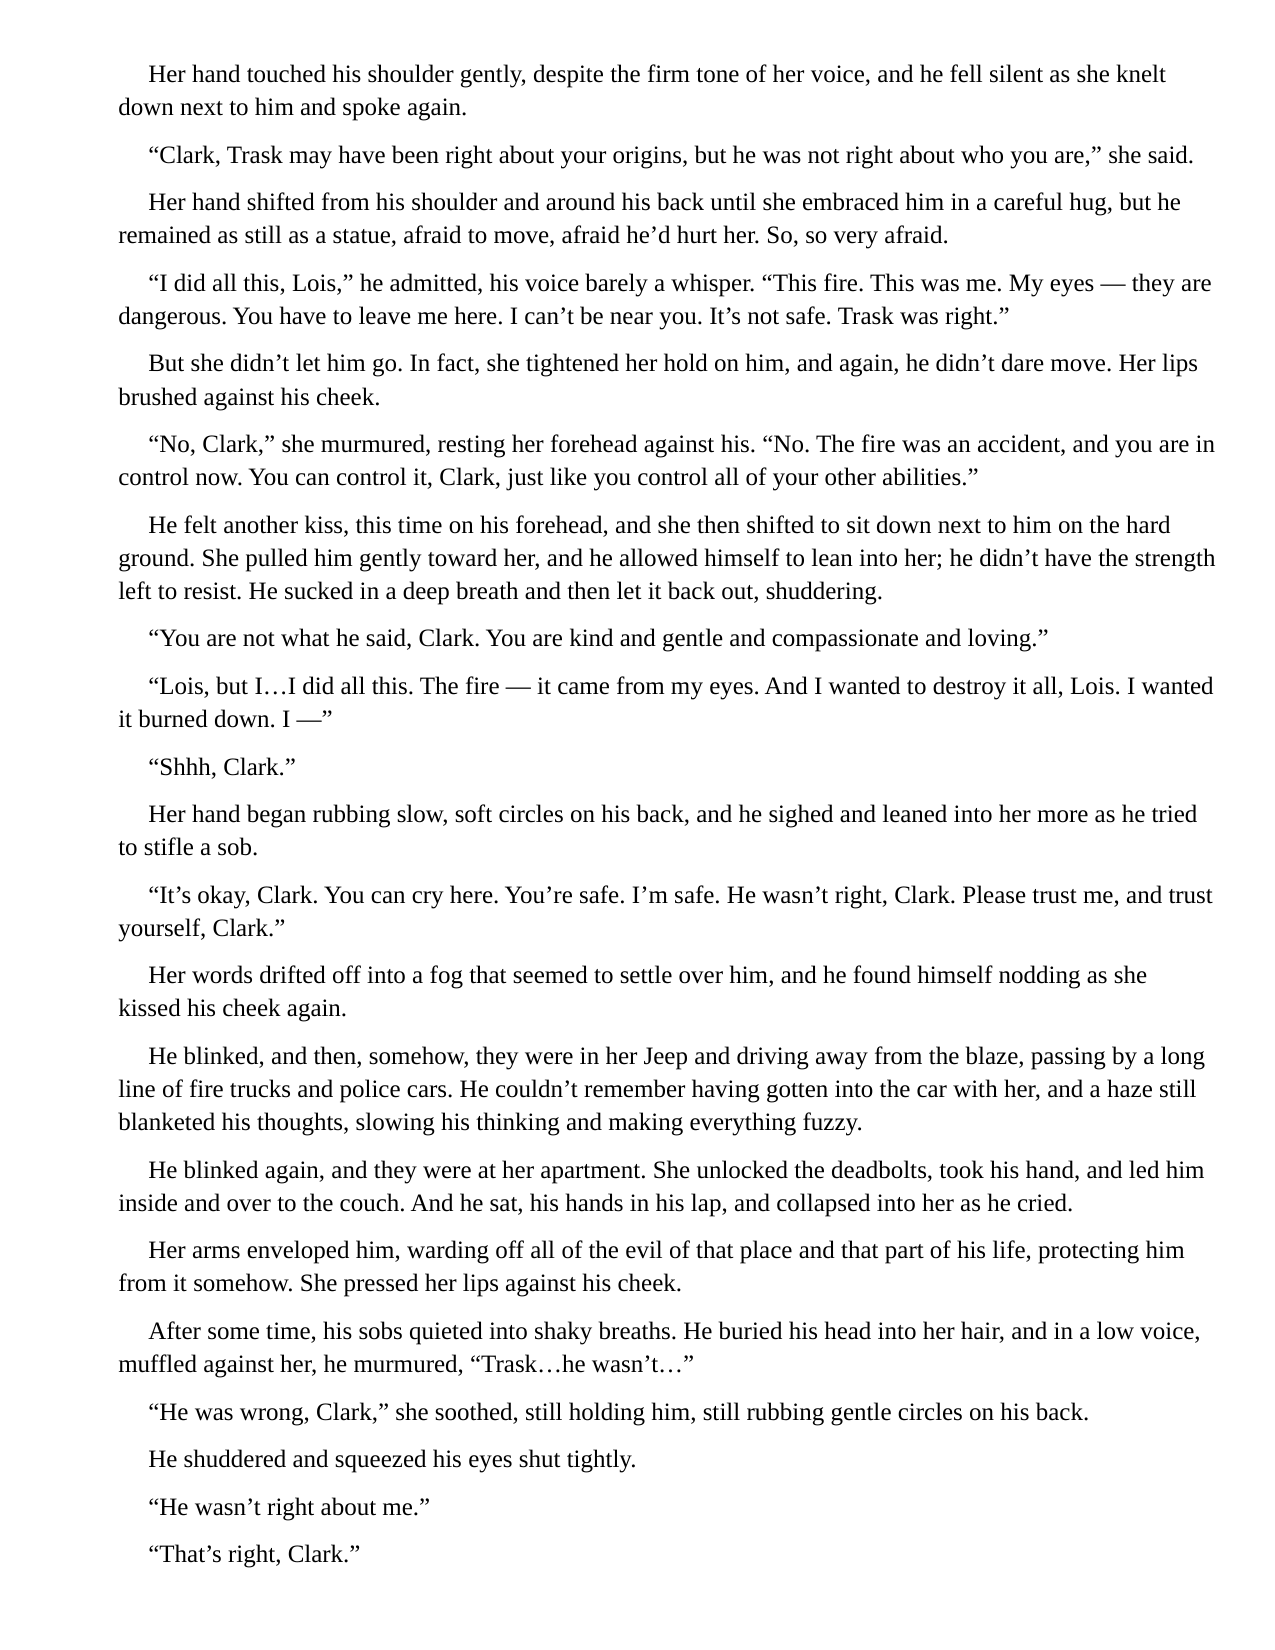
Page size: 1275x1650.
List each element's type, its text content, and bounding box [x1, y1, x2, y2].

text “He was wrong, Clark,” she soothed, still holding him, still rubbing gentle circles on his back. [118, 1397, 1216, 1425]
text “No, Clark,” she murmured, resting her forehead against his. “No. The fire was an accident, and you are in control now. You can control it, Clark, just like you control all of your other abilities.” [118, 429, 1216, 491]
text He shuddered and squeezed his eyes shut tightly. [118, 1444, 1216, 1473]
text Her hand touched his shoulder gently, despite the firm tone of her voice, and he fell silent as she knelt down next to him and spoke again. [118, 59, 1216, 121]
text Her arms enveloped him, warding off all of the evil of that place and that part of his life, protecting him from it somehow. She pressed her lips against his cheek. [118, 1235, 1216, 1297]
text Her hand shifted from his shoulder and around his back until she embraced him in a careful hug, but he remained as still as a statue, afraid to move, afraid he’d hurt her. So, so very afraid. [118, 187, 1216, 249]
text He felt another kiss, this time on his forehead, and she then shifted to sit down next to him on the hard ground. She pulled him gently toward her, and he allowed himself to lean into her; he didn’t have the strength left to resist. He sucked in a deep breath and then let it back out, shuddering. [118, 510, 1216, 604]
text He blinked again, and they were at her apartment. She unlocked the deadbolts, took his hand, and led him inside and over to the couch. And he sat, his hands in his lap, and collapsed into her as he cried. [118, 1155, 1216, 1217]
text Her words drifted off into a fog that seemed to settle over him, and he found himself nodding as she kissed his cheek again. [118, 961, 1216, 1022]
text Her hand began rubbing slow, soft circles on his back, and he sighed and leaned into her more as he tried to stifle a sob. [118, 799, 1216, 861]
text After some time, his sobs quieted into shaky breaths. He buried his head into her hair, and in a low voice, muffled against her, he murmured, “Trask…he wasn’t…” [118, 1316, 1216, 1378]
text But she didn’t let him go. In fact, she tightened her hold on him, and again, he didn’t dare move. Her lips brushed against his cheek. [118, 348, 1216, 410]
text “Shhh, Clark.” [118, 752, 1216, 780]
text “Lois, but I…I did all this. The fire — it came from my eyes. And I wanted to destroy it all, Lois. I wanted it burned down. I —” [118, 671, 1216, 733]
text “He wasn’t right about me.” [118, 1492, 1216, 1521]
text “Clark, Trask may have been right about your origins, but he was not right about who you are,” she said. [118, 140, 1216, 168]
text “You are not what he said, Clark. You are kind and gentle and compassionate and loving.” [118, 623, 1216, 652]
text “That’s right, Clark.” [118, 1539, 1216, 1568]
text “I did all this, Lois,” he admitted, his voice barely a whisper. “This fire. This was me. My eyes — they are dangerous. You have to leave me here. I can’t be near you. It’s not safe. Trask was right.” [118, 268, 1216, 330]
text “It’s okay, Clark. You can cry here. You’re safe. I’m safe. He wasn’t right, Clark. Please trust me, and trust yourself, Clark.” [118, 880, 1216, 942]
text He blinked, and then, somehow, they were in her Jeep and driving away from the blaze, passing by a long line of fire trucks and police cars. He couldn’t remember having gotten into the car with her, and a haze still blanketed his thoughts, slowing his thinking and making everything fuzzy. [118, 1041, 1216, 1136]
